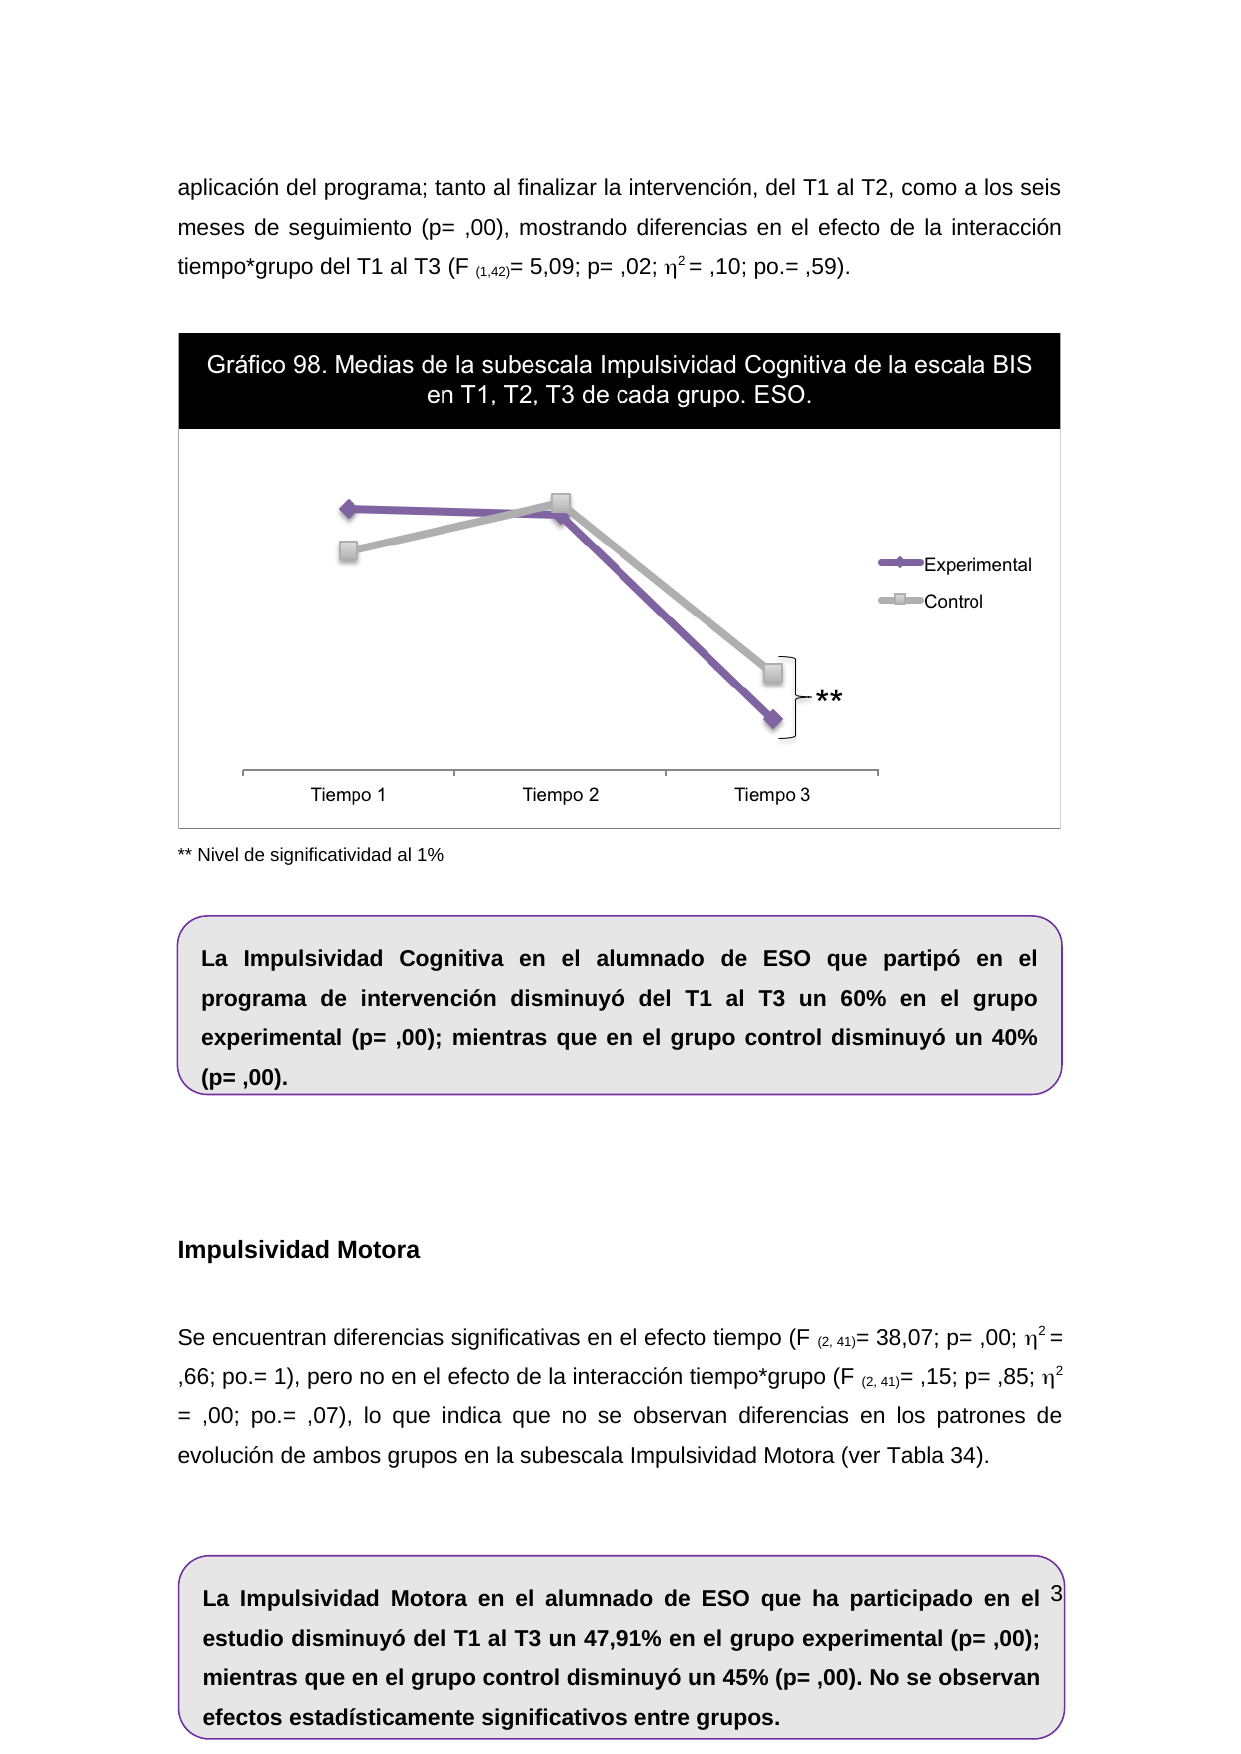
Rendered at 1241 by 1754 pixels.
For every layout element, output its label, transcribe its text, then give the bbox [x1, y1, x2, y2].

text aplicación del programa; tanto al finalizar la intervención, del T1 al T2, como a los seis meses de seguimiento (p= ,00), mostrando diferencias en el efecto de la interacción tiempo*grupo del T1 al T3 (F (1,42)= 5,09; p= ,02; 2 = ,10; po.= ,59). [177, 174, 1063, 279]
text Se encuentran diferencias significativas en el efecto tiempo (F (2, 41)= 38,07; p= ,00; 2 = ,66; po.= 1), pero no en el efecto de la interacción tiempo*grupo (F (2, 41)= ,15; p= ,85; 2 = ,00; po.= ,07), lo que indica que no se observan diferencias en los patrones de evolución de ambos grupos en la subescala Impulsividad Motora (ver Tabla 34). [177, 1323, 1063, 1468]
picture [178, 333, 1061, 829]
subtitle Impulsividad Motora [177, 1234, 1063, 1263]
text ** Nivel de significatividad al 1% [177, 843, 1063, 865]
